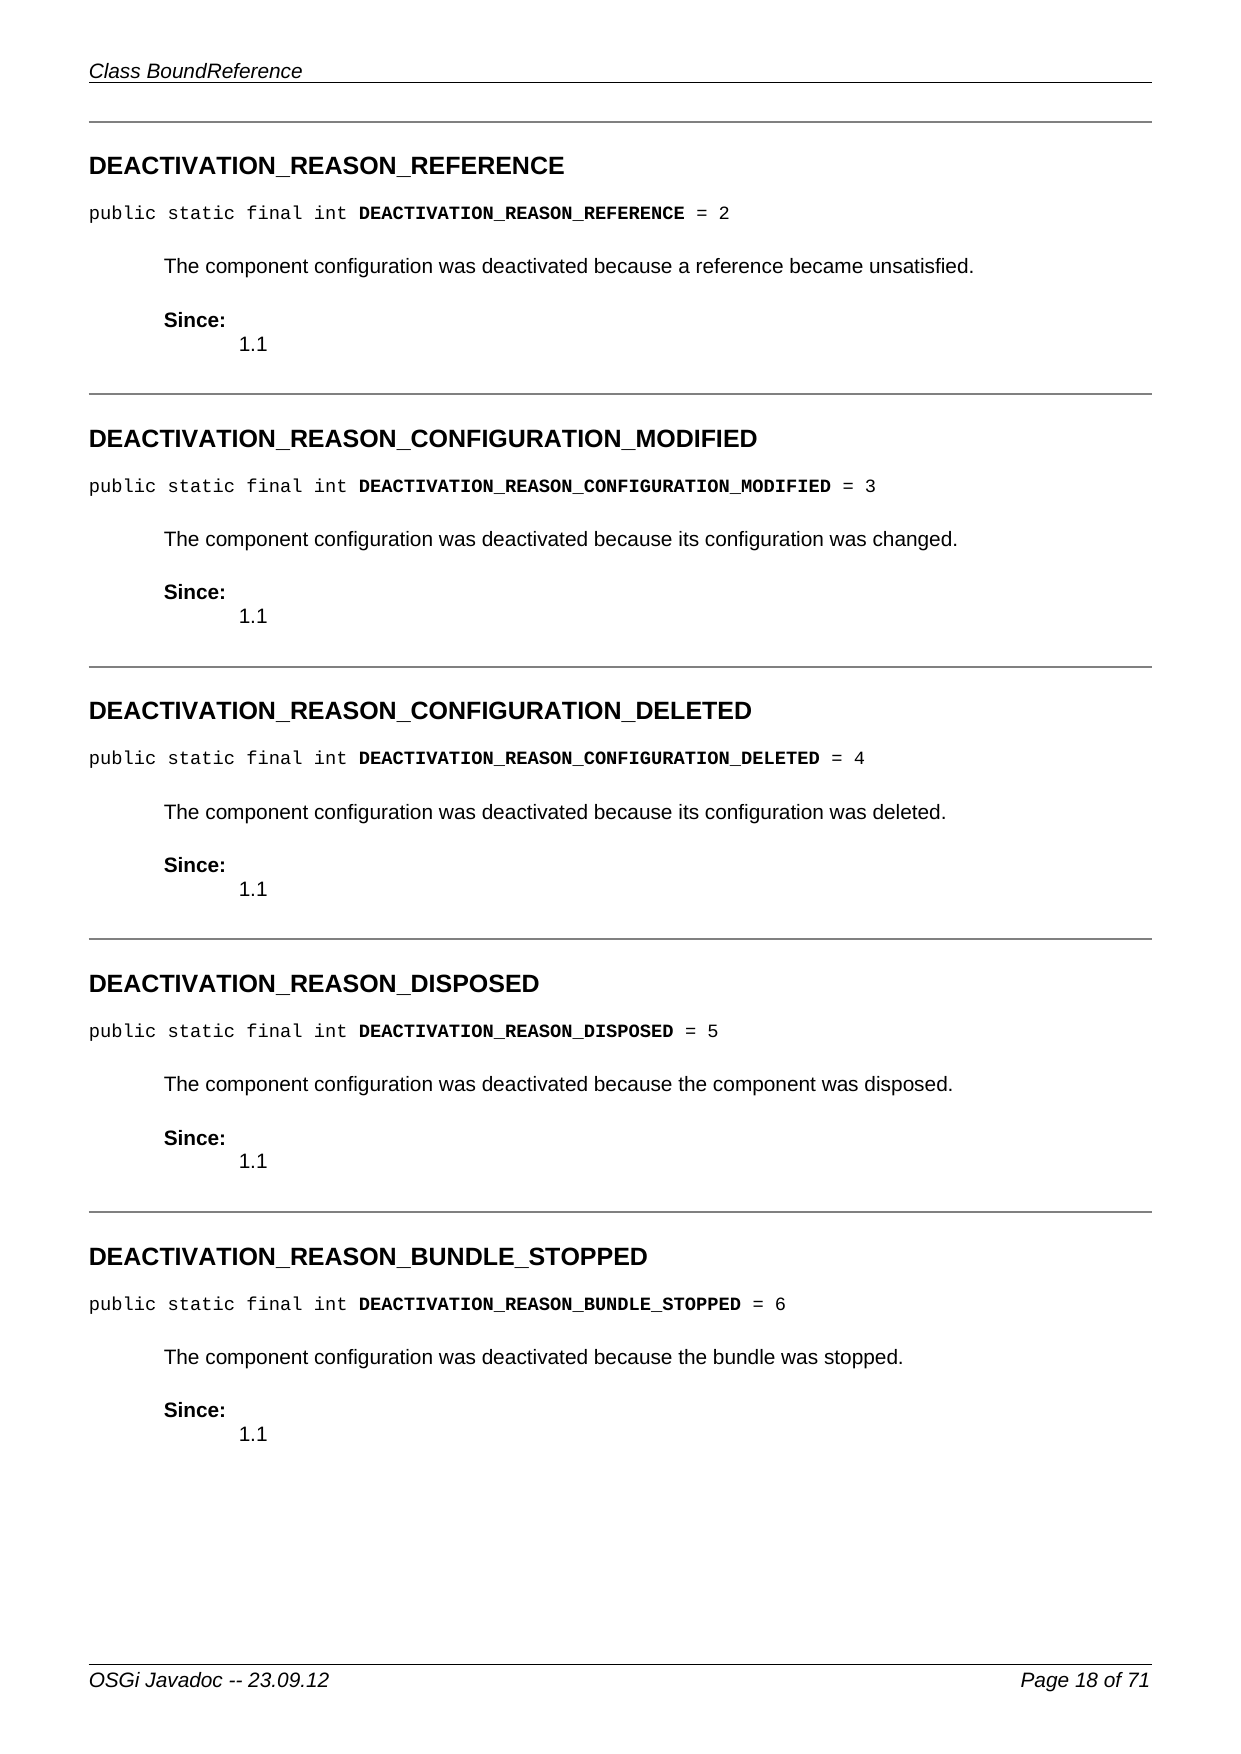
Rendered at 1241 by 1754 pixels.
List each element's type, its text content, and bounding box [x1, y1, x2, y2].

subtitle DEACTIVATION_REASON_BUNDLE_STOPPED [88, 1241, 1152, 1270]
text Since: [163, 853, 1152, 877]
text The component configuration was deactivated because its configuration was changed. [163, 527, 1152, 551]
text The component configuration was deactivated because the component was disposed. [163, 1072, 1152, 1096]
text 1.1 [238, 877, 1152, 901]
text The component configuration was deactivated because a reference became unsatisfied. [163, 254, 1152, 278]
text public static final int DEACTIVATION_REASON_REFERENCE = 2 [88, 204, 1152, 225]
text public static final int DEACTIVATION_REASON_BUNDLE_STOPPED = 6 [88, 1294, 1152, 1316]
subtitle DEACTIVATION_REASON_CONFIGURATION_MODIFIED [88, 424, 1152, 452]
subtitle DEACTIVATION_REASON_DISPOSED [88, 969, 1152, 998]
text The component configuration was deactivated because the bundle was stopped. [163, 1345, 1152, 1369]
text Since: [163, 1125, 1152, 1149]
text 1.1 [238, 331, 1152, 355]
text public static final int DEACTIVATION_REASON_DISPOSED = 5 [88, 1022, 1152, 1043]
text 1.1 [238, 1422, 1152, 1446]
text Since: [163, 580, 1152, 604]
text Since: [163, 1398, 1152, 1422]
text 1.1 [238, 1149, 1152, 1173]
text The component configuration was deactivated because its configuration was deleted. [163, 799, 1152, 823]
text public static final int DEACTIVATION_REASON_CONFIGURATION_MODIFIED = 3 [88, 477, 1152, 498]
subtitle DEACTIVATION_REASON_CONFIGURATION_DELETED [88, 696, 1152, 725]
text 1.1 [238, 604, 1152, 628]
text public static final int DEACTIVATION_REASON_CONFIGURATION_DELETED = 4 [88, 749, 1152, 770]
text Since: [163, 307, 1152, 331]
subtitle DEACTIVATION_REASON_REFERENCE [88, 151, 1152, 180]
